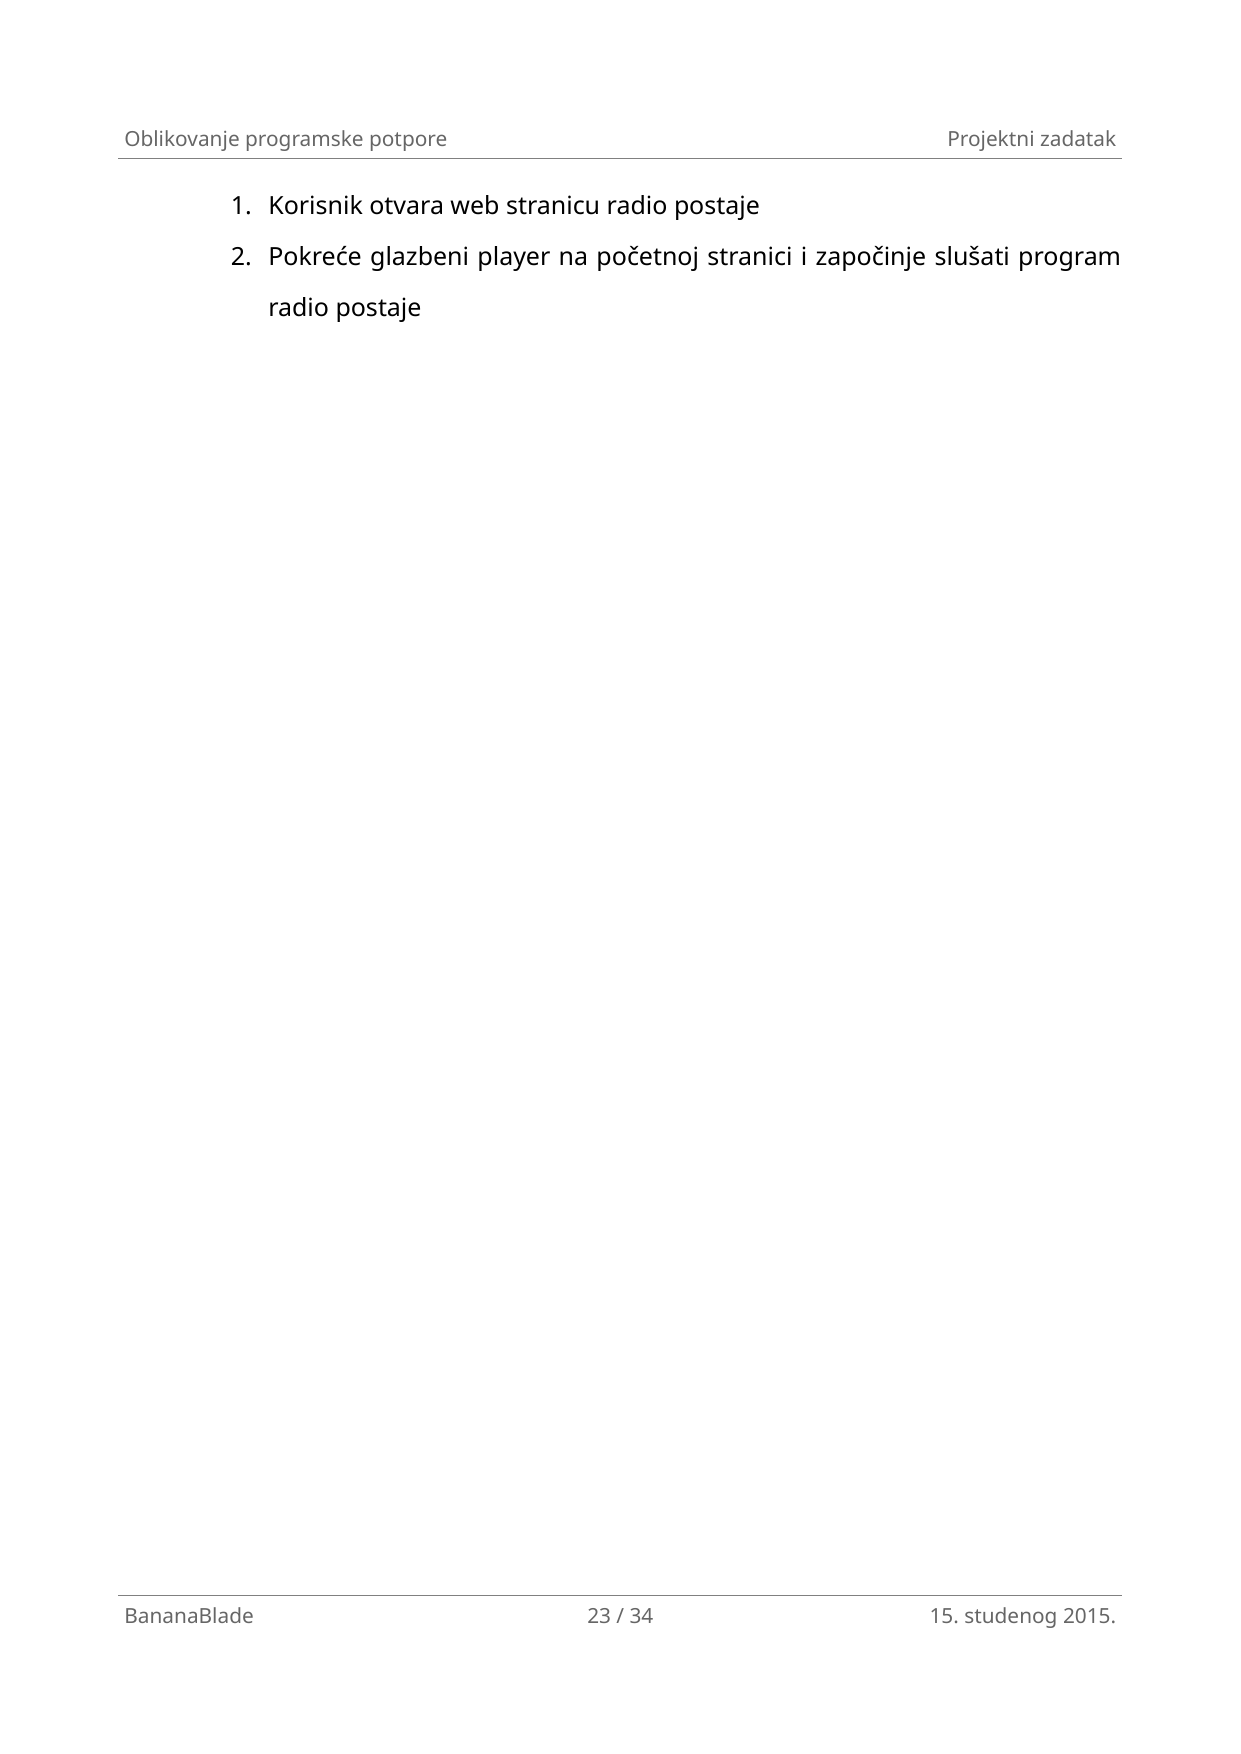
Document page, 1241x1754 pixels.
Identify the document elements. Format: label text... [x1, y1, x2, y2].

list Pokreće glazbeni player na početnoj stranici i započinje slušati program radio postaje [231, 239, 1122, 324]
list Korisnik otvara web stranicu radio postaje [231, 188, 1122, 222]
